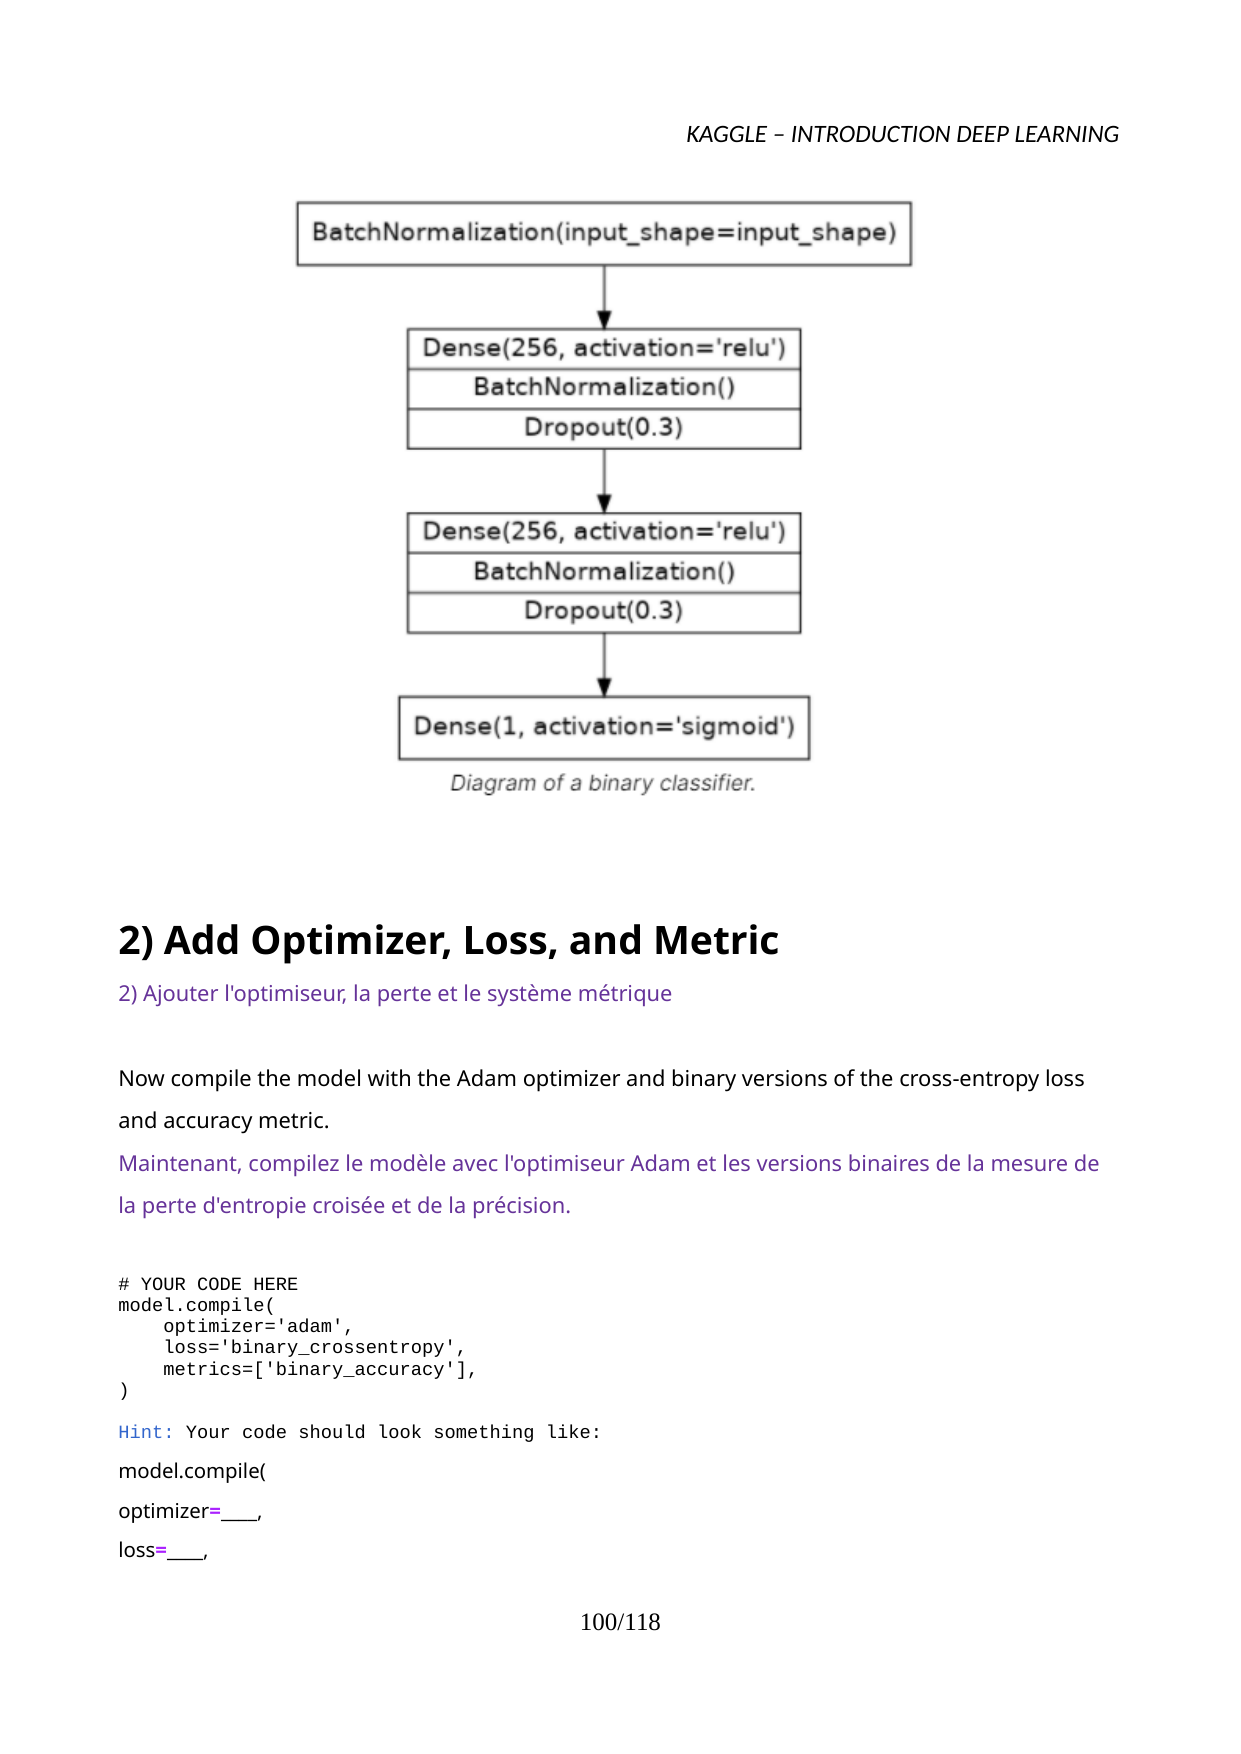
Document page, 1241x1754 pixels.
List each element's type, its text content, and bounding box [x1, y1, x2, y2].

text Maintenant, compilez le modèle avec l'optimiseur Adam et les versions binaires de la mesure de la perte d'entropie croisée et de la précision. [118, 1148, 1122, 1220]
text model.compile( [118, 1296, 1122, 1317]
text metrics=['binary_accuracy'], [118, 1359, 1122, 1381]
text loss='binary_crossentropy', [118, 1338, 1122, 1359]
subtitle 2) Add Optimizer, Loss, and Metric [118, 913, 1122, 966]
text model.compile( [118, 1457, 1122, 1485]
text optimizer=____, [118, 1496, 1122, 1524]
text # YOUR CODE HERE [118, 1274, 1122, 1296]
picture [277, 178, 963, 833]
text 2) Ajouter l'optimiseur, la perte et le système métrique [118, 978, 1122, 1008]
text Hint: Your code should look something like: [118, 1423, 1122, 1444]
text Now compile the model with the Adam optimizer and binary versions of the cross-entropy loss and accuracy metric. [118, 1063, 1122, 1135]
text optimizer='adam', [118, 1317, 1122, 1338]
text loss=____, [118, 1536, 1122, 1563]
text ) [118, 1381, 1122, 1402]
